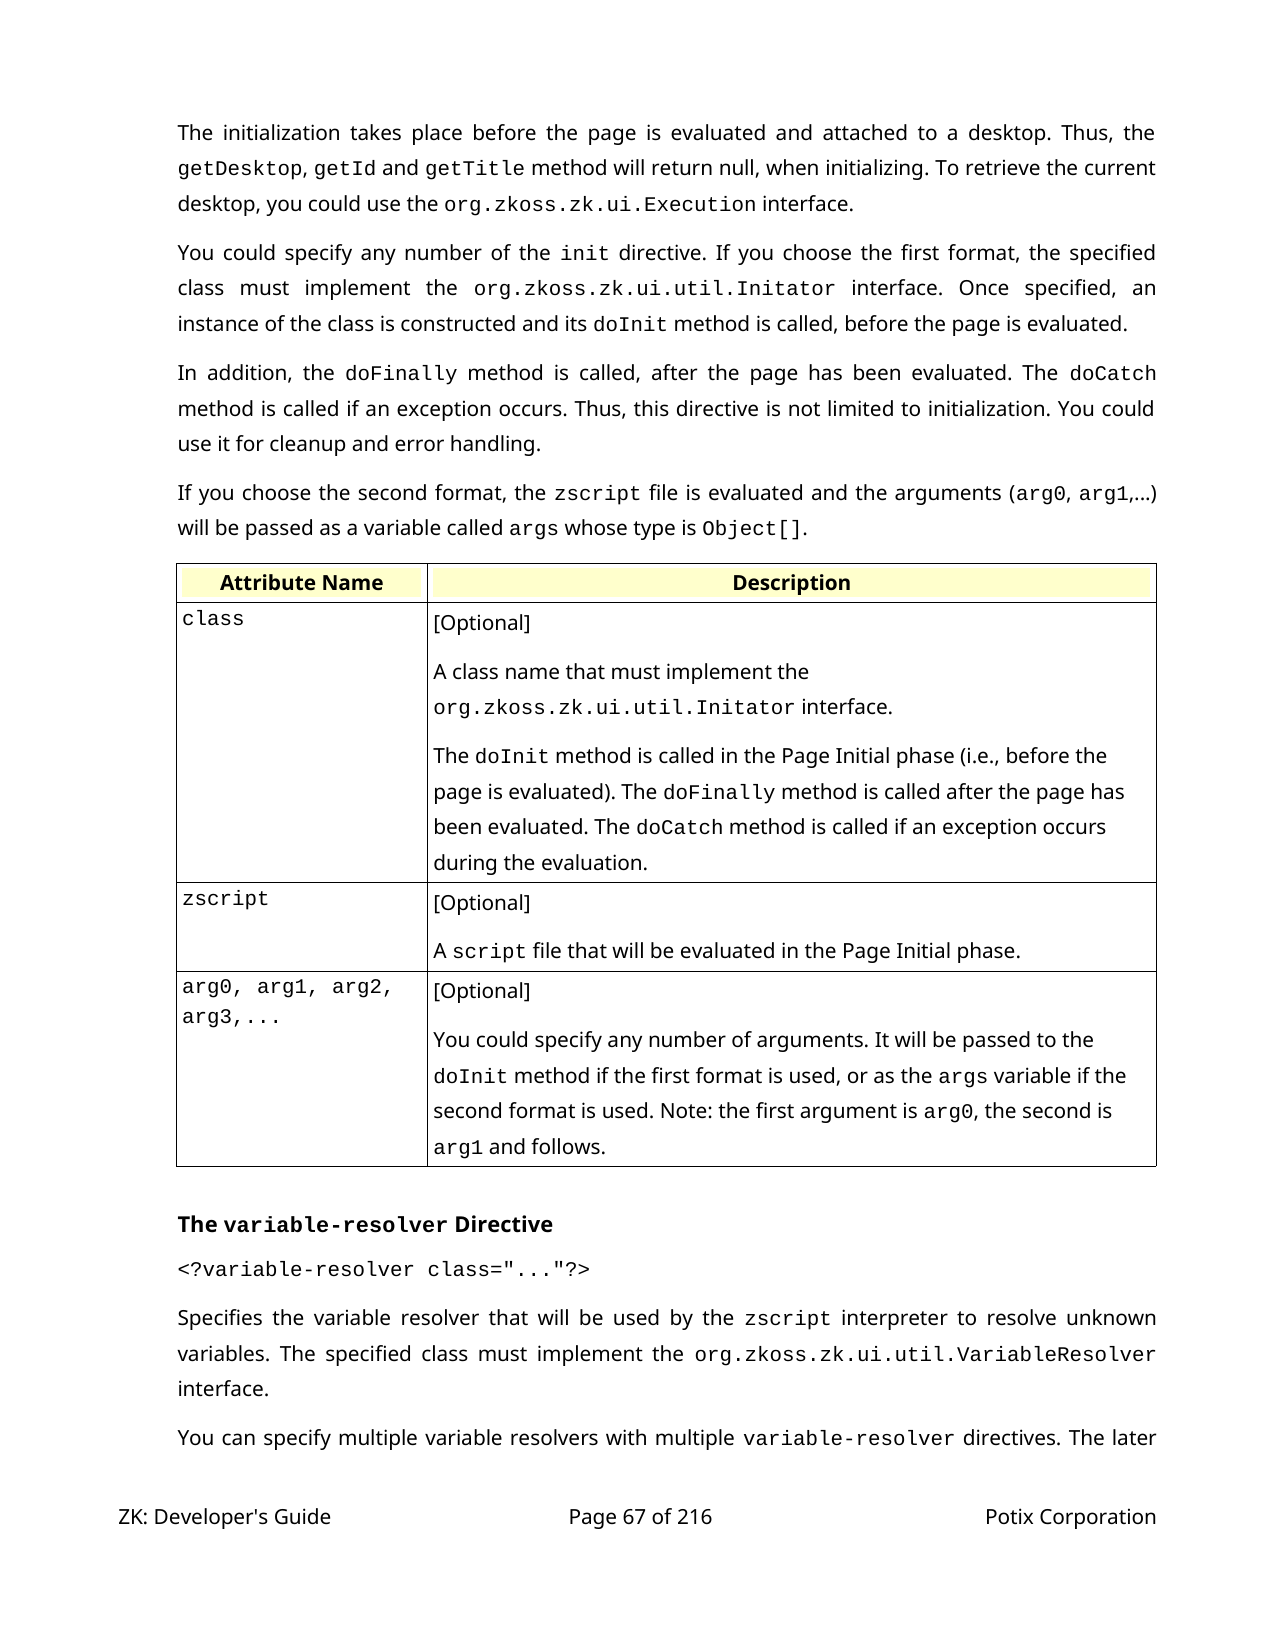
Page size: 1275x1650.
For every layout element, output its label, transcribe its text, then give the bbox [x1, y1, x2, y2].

text Specifies the variable resolver that will be used by the zscript interpreter to resolve unknown variables. The specified class must implement the org.zkoss.zk.ui.util.VariableResolver interface. [177, 1303, 1157, 1403]
text In addition, the doFinally method is called, after the page has been evaluated. The doCatch method is called if an exception occurs. Thus, this directive is not limited to initialization. You could use it for cleanup and error handling. [177, 358, 1157, 457]
table_header Description [428, 564, 1156, 602]
text The initialization takes place before the page is evaluated and attached to a desktop. Thus, the getDesktop, getId and getTitle method will return null, when initializing. To retrieve the current desktop, you could use the org.zkoss.zk.ui.Execution interface. [177, 118, 1157, 217]
table_cell arg0, arg1, arg2, arg3,... [177, 972, 427, 1166]
text If you choose the second format, the zscript file is evaluated and the arguments (arg0, arg1,...) will be passed as a variable called args whose type is Object[]. [177, 478, 1157, 542]
subtitle The variable-resolver Directive [177, 1209, 1157, 1239]
table_cell [Optional] A script file that will be evaluated in the Page Initial phase. [428, 883, 1156, 971]
table_cell [Optional] A class name that must implement the org.zkoss.zk.ui.util.Initator interface. The doInit method is called in the Page Initial phase (i.e., before the page is evaluated). The doFinally method is called after the page has been evaluated. The doCatch method is called if an exception occurs during the evaluation. [428, 603, 1156, 882]
table_cell class [177, 603, 427, 882]
text You can specify multiple variable resolvers with multiple variable-resolver directives. The later [177, 1423, 1157, 1452]
table_cell [Optional] You could specify any number of arguments. It will be passed to the doInit method if the first format is used, or as the args variable if the second format is used. Note: the first argument is arg0, the second is arg1 and follows. [428, 972, 1156, 1166]
text You could specify any number of the init directive. If you choose the first format, the specified class must implement the org.zkoss.zk.ui.util.Initator interface. Once specified, an instance of the class is constructed and its doInit method is called, before the page is evaluated. [177, 238, 1157, 338]
table_cell zscript [177, 883, 427, 971]
table_header Attribute Name [177, 564, 427, 602]
text <?variable-resolver class="..."?> [177, 1259, 1157, 1283]
